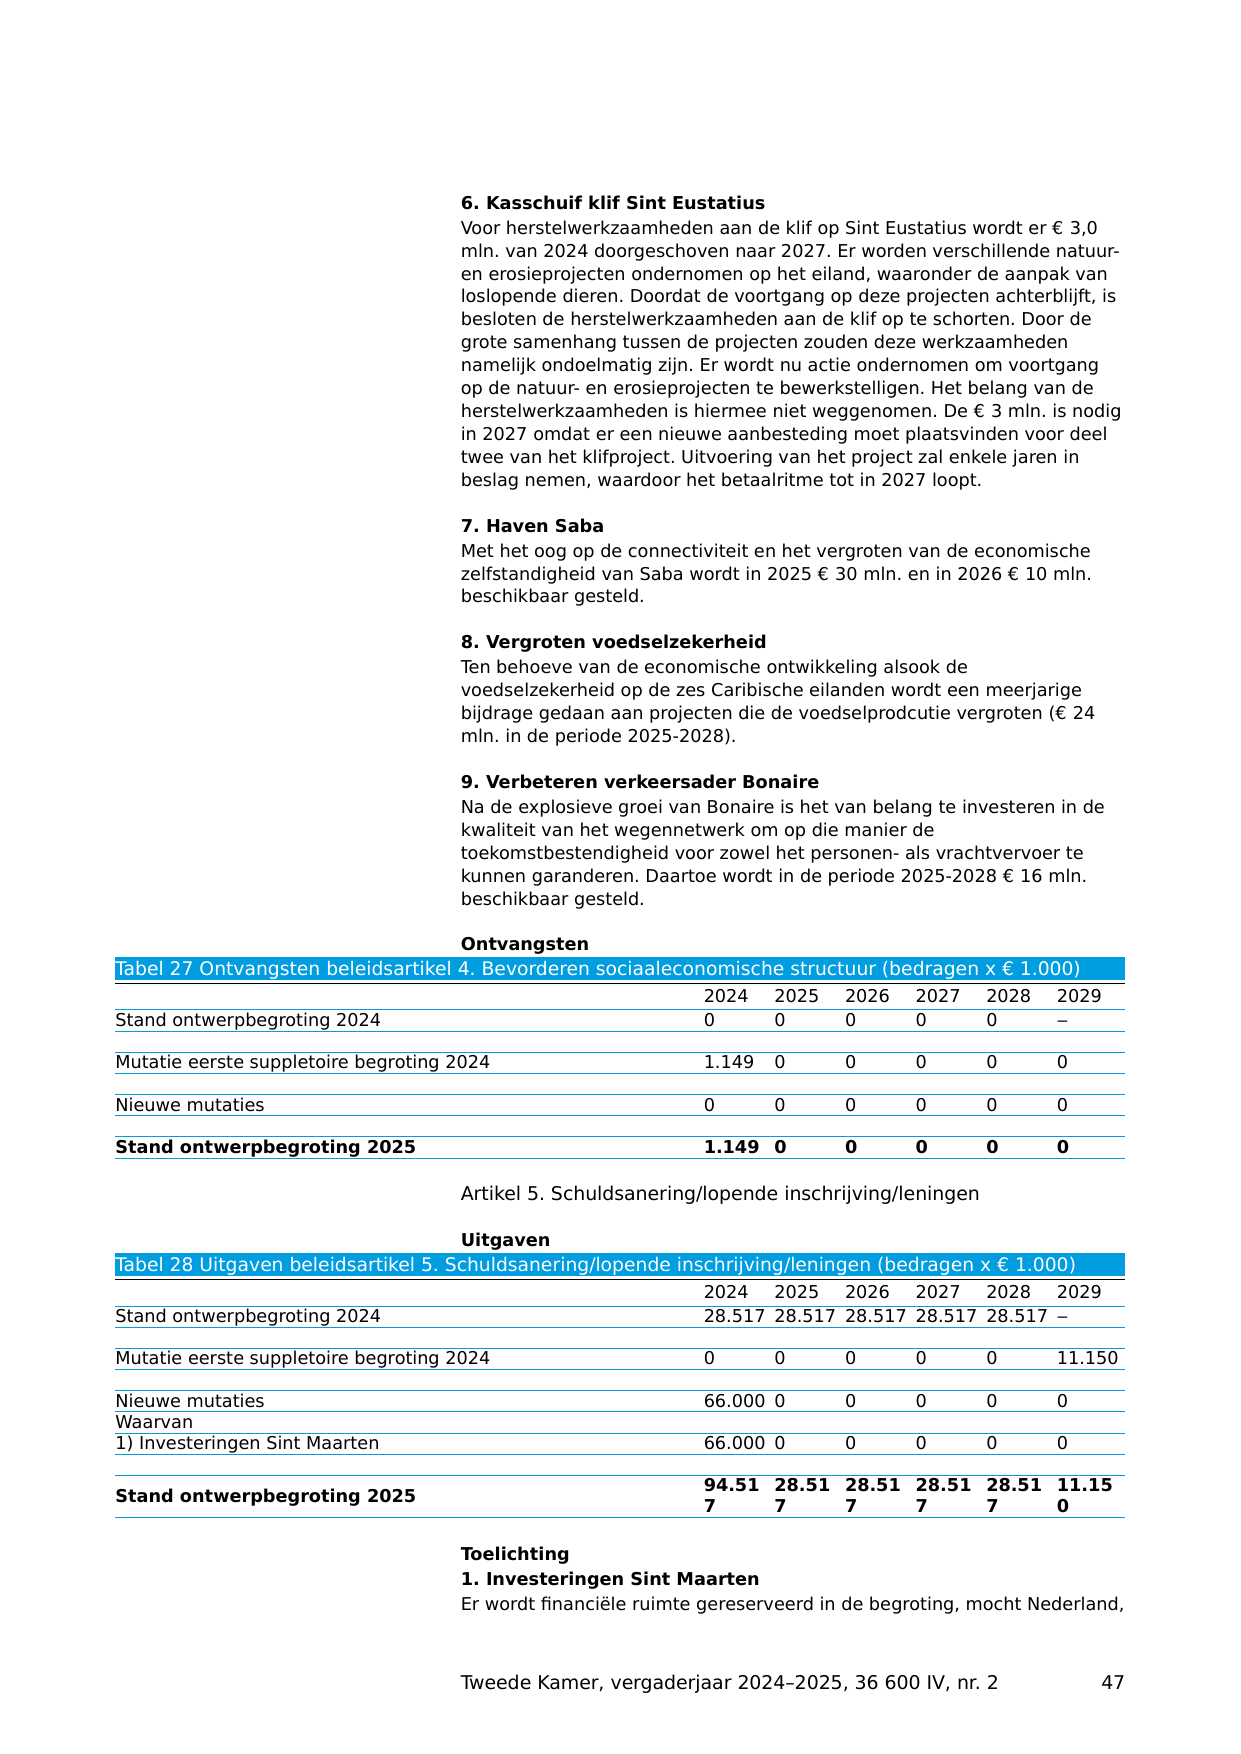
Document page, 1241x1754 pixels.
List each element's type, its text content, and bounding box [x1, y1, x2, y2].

table_cell 28.517 [842, 1476, 912, 1516]
table_cell 2025 [771, 1280, 842, 1306]
table_cell [701, 1328, 771, 1348]
table_cell Waarvan [115, 1412, 701, 1432]
table_cell 0 [771, 1095, 842, 1115]
table_cell [983, 1032, 1054, 1052]
table_cell [842, 1074, 912, 1094]
table_cell 2026 [842, 984, 912, 1009]
table_cell 2027 [913, 984, 983, 1009]
table_cell [771, 1074, 842, 1094]
table_cell [1054, 1370, 1125, 1390]
table_cell [913, 1370, 983, 1390]
table_cell 0 [1054, 1391, 1125, 1411]
table_cell [115, 1328, 701, 1348]
table_cell 28.517 [771, 1476, 842, 1516]
table_cell [771, 1328, 842, 1348]
table_cell 28.517 [842, 1307, 912, 1327]
table_cell [115, 1032, 701, 1052]
table_cell Stand ontwerpbegroting 2025 [115, 1137, 701, 1157]
table_cell [701, 1455, 771, 1475]
table_cell 0 [983, 1010, 1054, 1031]
table_cell 0 [913, 1010, 983, 1031]
table_cell 0 [1054, 1434, 1125, 1453]
table_cell 0 [1054, 1095, 1125, 1115]
table_cell [115, 1280, 701, 1306]
table_cell [701, 1116, 771, 1136]
table_cell 1.149 [701, 1053, 771, 1073]
table_cell 2026 [842, 1280, 912, 1306]
text Toelichting [461, 1542, 1125, 1565]
table_cell 2024 [701, 1280, 771, 1306]
table_cell [842, 1116, 912, 1136]
table_cell [771, 1116, 842, 1136]
table_cell 0 [913, 1391, 983, 1411]
table_cell 2029 [1054, 984, 1125, 1009]
table_cell 66.000 [701, 1391, 771, 1411]
table_cell [1054, 1412, 1125, 1432]
table_cell 0 [842, 1053, 912, 1073]
table_cell 28.517 [771, 1307, 842, 1327]
table_cell [842, 1032, 912, 1052]
table_cell 0 [913, 1095, 983, 1115]
table_cell [115, 1116, 701, 1136]
table_cell [701, 1074, 771, 1094]
table_cell 0 [771, 1349, 842, 1369]
table_cell 1) Investeringen Sint Maarten [115, 1434, 701, 1453]
table_cell 28.517 [701, 1307, 771, 1327]
table_cell 2028 [983, 984, 1054, 1009]
table_cell 0 [771, 1391, 842, 1411]
text 9. Verbeteren verkeersader Bonaire [461, 770, 1125, 793]
text Voor herstelwerkzaamheden aan de klif op Sint Eustatius wordt er € 3,0 mln. van 2024 doorgeschoven naar 2027. Er worden verschillende natuur- en erosieprojecten ondernomen op het eiland, waaronder de aanpak van loslopende dieren. Doordat de voortgang op deze projecten achterblijft, is besloten de herstelwerkzaamheden aan de klif op te schorten. Door de grote samenhang tussen de projecten zouden deze werkzaamheden namelijk ondoelmatig zijn. Er wordt nu actie ondernomen om voortgang op de natuur- en erosieprojecten te bewerkstelligen. Het belang van de herstelwerkzaamheden is hiermee niet weggenomen. De € 3 mln. is nodig in 2027 omdat er een nieuwe aanbesteding moet plaatsvinden voor deel twee van het klifproject. Uitvoering van het project zal enkele jaren in beslag nemen, waardoor het betaalritme tot in 2027 loopt. [461, 216, 1125, 491]
table_cell Stand ontwerpbegroting 2025 [115, 1476, 701, 1516]
table_cell 94.517 [701, 1476, 771, 1516]
table_cell 0 [983, 1434, 1054, 1453]
table_cell 0 [771, 1137, 842, 1157]
text Ontvangsten [461, 932, 1125, 955]
table_cell [913, 1455, 983, 1475]
table_cell [983, 1412, 1054, 1432]
table_cell [1054, 1074, 1125, 1094]
table_cell [1054, 1116, 1125, 1136]
table_cell 11.150 [1054, 1476, 1125, 1516]
table_cell [771, 1370, 842, 1390]
table_cell [913, 1032, 983, 1052]
table_cell [701, 1032, 771, 1052]
table_cell [913, 1412, 983, 1432]
table_cell 2025 [771, 984, 842, 1009]
table_cell 28.517 [983, 1476, 1054, 1516]
table_cell 66.000 [701, 1434, 771, 1453]
table_cell 0 [842, 1010, 912, 1031]
table_cell [771, 1032, 842, 1052]
table_cell ‒ [1054, 1307, 1125, 1327]
text 6. Kasschuif klif Sint Eustatius [461, 191, 1125, 214]
table_cell 0 [983, 1391, 1054, 1411]
table_cell 0 [1054, 1053, 1125, 1073]
table_cell 0 [1054, 1137, 1125, 1157]
table_cell [913, 1074, 983, 1094]
table_cell 0 [913, 1137, 983, 1157]
table_cell [115, 1370, 701, 1390]
table_cell 0 [913, 1434, 983, 1453]
table_cell Stand ontwerpbegroting 2024 [115, 1307, 701, 1327]
table_cell [115, 1455, 701, 1475]
table_cell 0 [983, 1137, 1054, 1157]
table_cell [842, 1370, 912, 1390]
table_cell Stand ontwerpbegroting 2024 [115, 1010, 701, 1031]
table_cell [1054, 1455, 1125, 1475]
table_cell 0 [842, 1434, 912, 1453]
table_cell Mutatie eerste suppletoire begroting 2024 [115, 1349, 701, 1369]
text Uitgaven [461, 1228, 1125, 1251]
table_cell [913, 1328, 983, 1348]
table_cell [842, 1328, 912, 1348]
table_cell [1054, 1328, 1125, 1348]
table_cell [771, 1455, 842, 1475]
table_cell [701, 1412, 771, 1432]
table_cell [842, 1412, 912, 1432]
text 7. Haven Saba [461, 514, 1125, 537]
table_cell 11.150 [1054, 1349, 1125, 1369]
text 8. Vergroten voedselzekerheid [461, 630, 1125, 653]
table_cell [983, 1328, 1054, 1348]
table_cell 28.517 [983, 1307, 1054, 1327]
table_cell 0 [983, 1349, 1054, 1369]
table_cell 0 [913, 1053, 983, 1073]
table_cell [842, 1455, 912, 1475]
title Artikel 5. Schuldsanering/lopende inschrijving/leningen [461, 1183, 1125, 1205]
table_cell [983, 1370, 1054, 1390]
table_cell [115, 1074, 701, 1094]
table_cell [983, 1116, 1054, 1136]
table_cell 0 [842, 1349, 912, 1369]
text Ten behoeve van de economische ontwikkeling alsook de voedselzekerheid op de zes Caribische eilanden wordt een meerjarige bijdrage gedaan aan projecten die de voedselprodcutie vergroten (€ 24 mln. in de periode 2025-2028). [461, 655, 1125, 747]
table_cell Nieuwe mutaties [115, 1095, 701, 1115]
table_cell 28.517 [913, 1307, 983, 1327]
table_cell 0 [913, 1349, 983, 1369]
table_cell 1.149 [701, 1137, 771, 1157]
table_cell [701, 1370, 771, 1390]
table_cell 2028 [983, 1280, 1054, 1306]
table_cell Nieuwe mutaties [115, 1391, 701, 1411]
table_cell 0 [983, 1053, 1054, 1073]
table_cell 0 [771, 1434, 842, 1453]
table_cell 0 [771, 1053, 842, 1073]
table_cell 2027 [913, 1280, 983, 1306]
table_cell 0 [842, 1391, 912, 1411]
table_cell ‒ [1054, 1010, 1125, 1031]
table_cell 0 [701, 1010, 771, 1031]
table_cell [983, 1455, 1054, 1475]
table_cell [1054, 1032, 1125, 1052]
table_cell 0 [842, 1137, 912, 1157]
table_cell 0 [842, 1095, 912, 1115]
table_cell [771, 1412, 842, 1432]
table_cell 2024 [701, 984, 771, 1009]
table_cell 28.517 [913, 1476, 983, 1516]
table_cell [983, 1074, 1054, 1094]
table_cell 0 [771, 1010, 842, 1031]
text Met het oog op de connectiviteit en het vergroten van de economische zelfstandigheid van Saba wordt in 2025 € 30 mln. en in 2026 € 10 mln. beschikbaar gesteld. [461, 539, 1125, 607]
text Na de explosieve groei van Bonaire is het van belang te investeren in de kwaliteit van het wegennetwerk om op die manier de toekomstbestendigheid voor zowel het personen- als vrachtvervoer te kunnen garanderen. Daartoe wordt in de periode 2025-2028 € 16 mln. beschikbaar gesteld. [461, 795, 1125, 909]
text Er wordt financiële ruimte gereserveerd in de begroting, mocht Nederland, [461, 1592, 1125, 1615]
table_cell 2029 [1054, 1280, 1125, 1306]
text 1. Investeringen Sint Maarten [461, 1567, 1125, 1590]
table_cell [115, 984, 701, 1009]
table_cell [913, 1116, 983, 1136]
table_cell Mutatie eerste suppletoire begroting 2024 [115, 1053, 701, 1073]
table_cell 0 [701, 1095, 771, 1115]
table_cell 0 [983, 1095, 1054, 1115]
table_cell 0 [701, 1349, 771, 1369]
